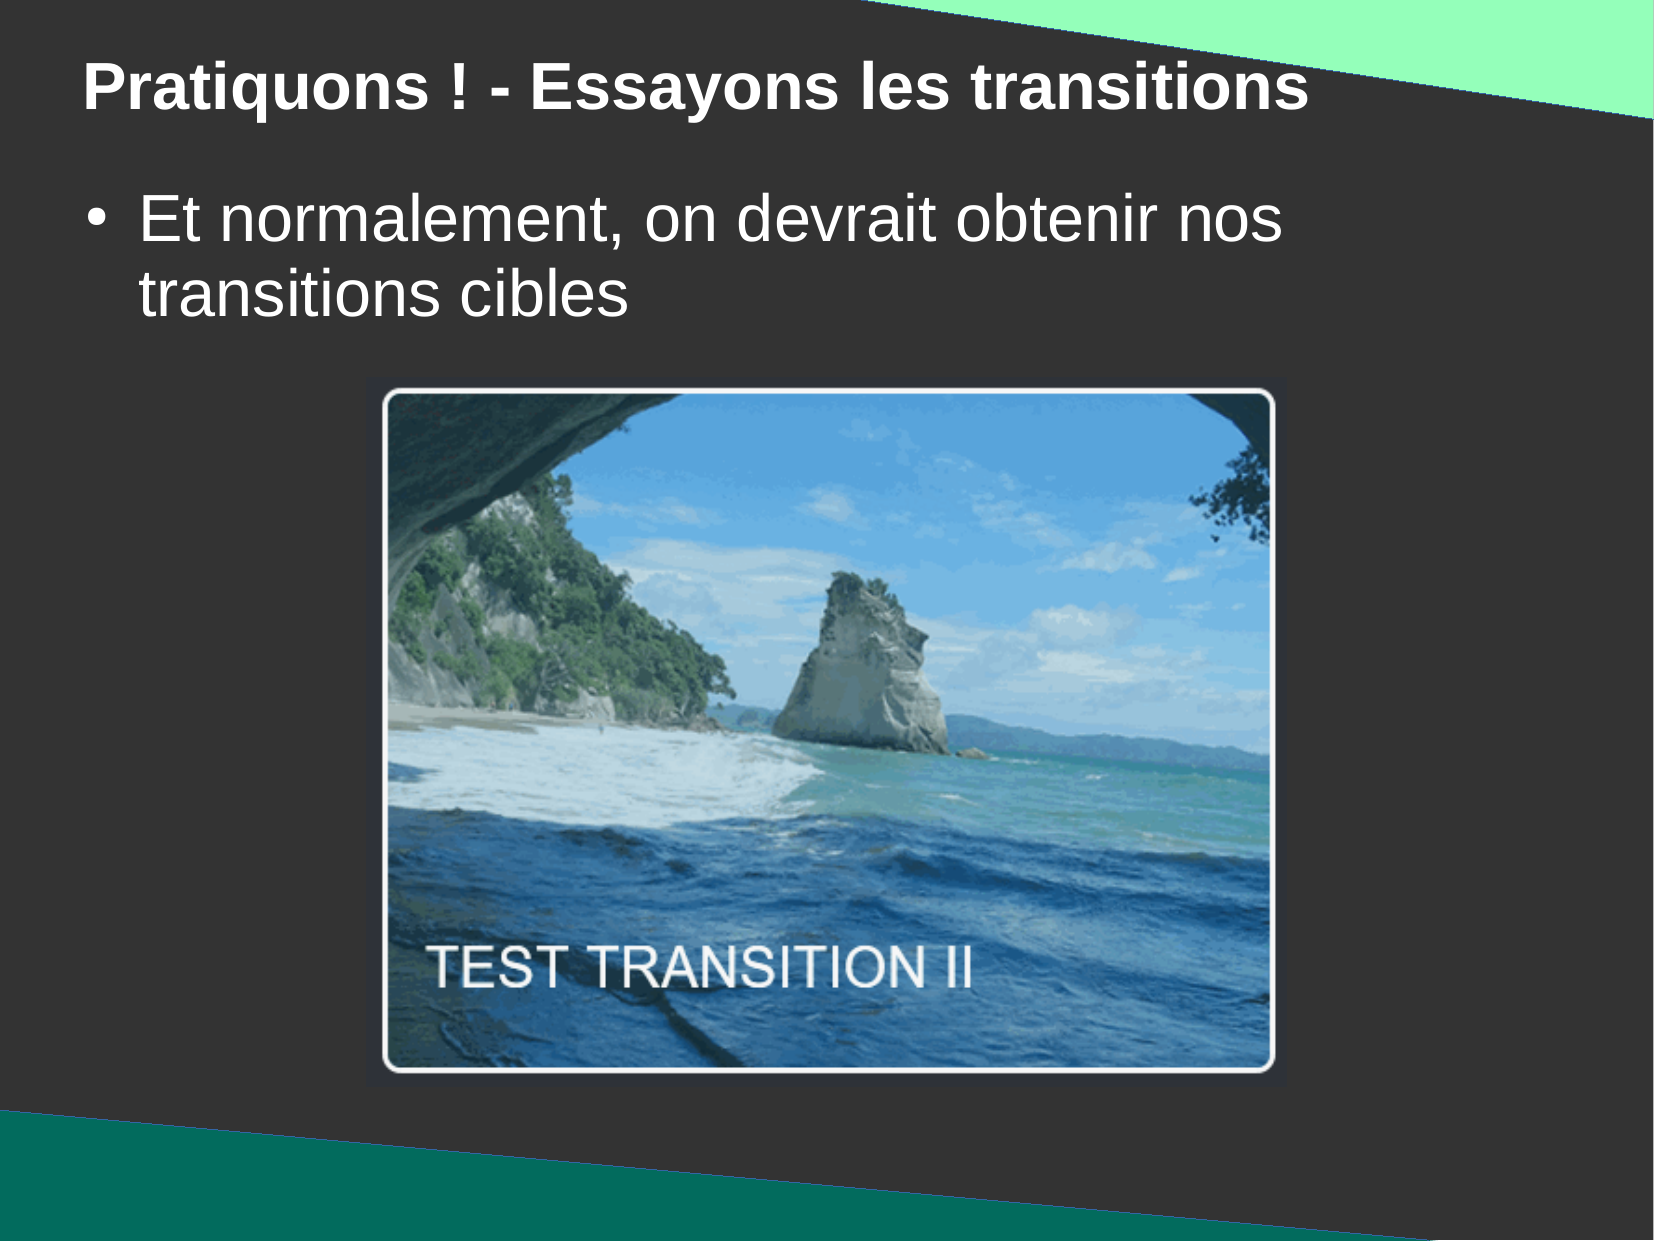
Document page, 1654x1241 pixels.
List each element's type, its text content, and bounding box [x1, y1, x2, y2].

text_box [861, 0, 1654, 120]
list Et normalement, on devrait obtenir nos transitions cibles [67, 180, 1607, 378]
picture [366, 377, 1287, 1087]
title Pratiquons ! - Essayons les transitions [82, 49, 1630, 199]
